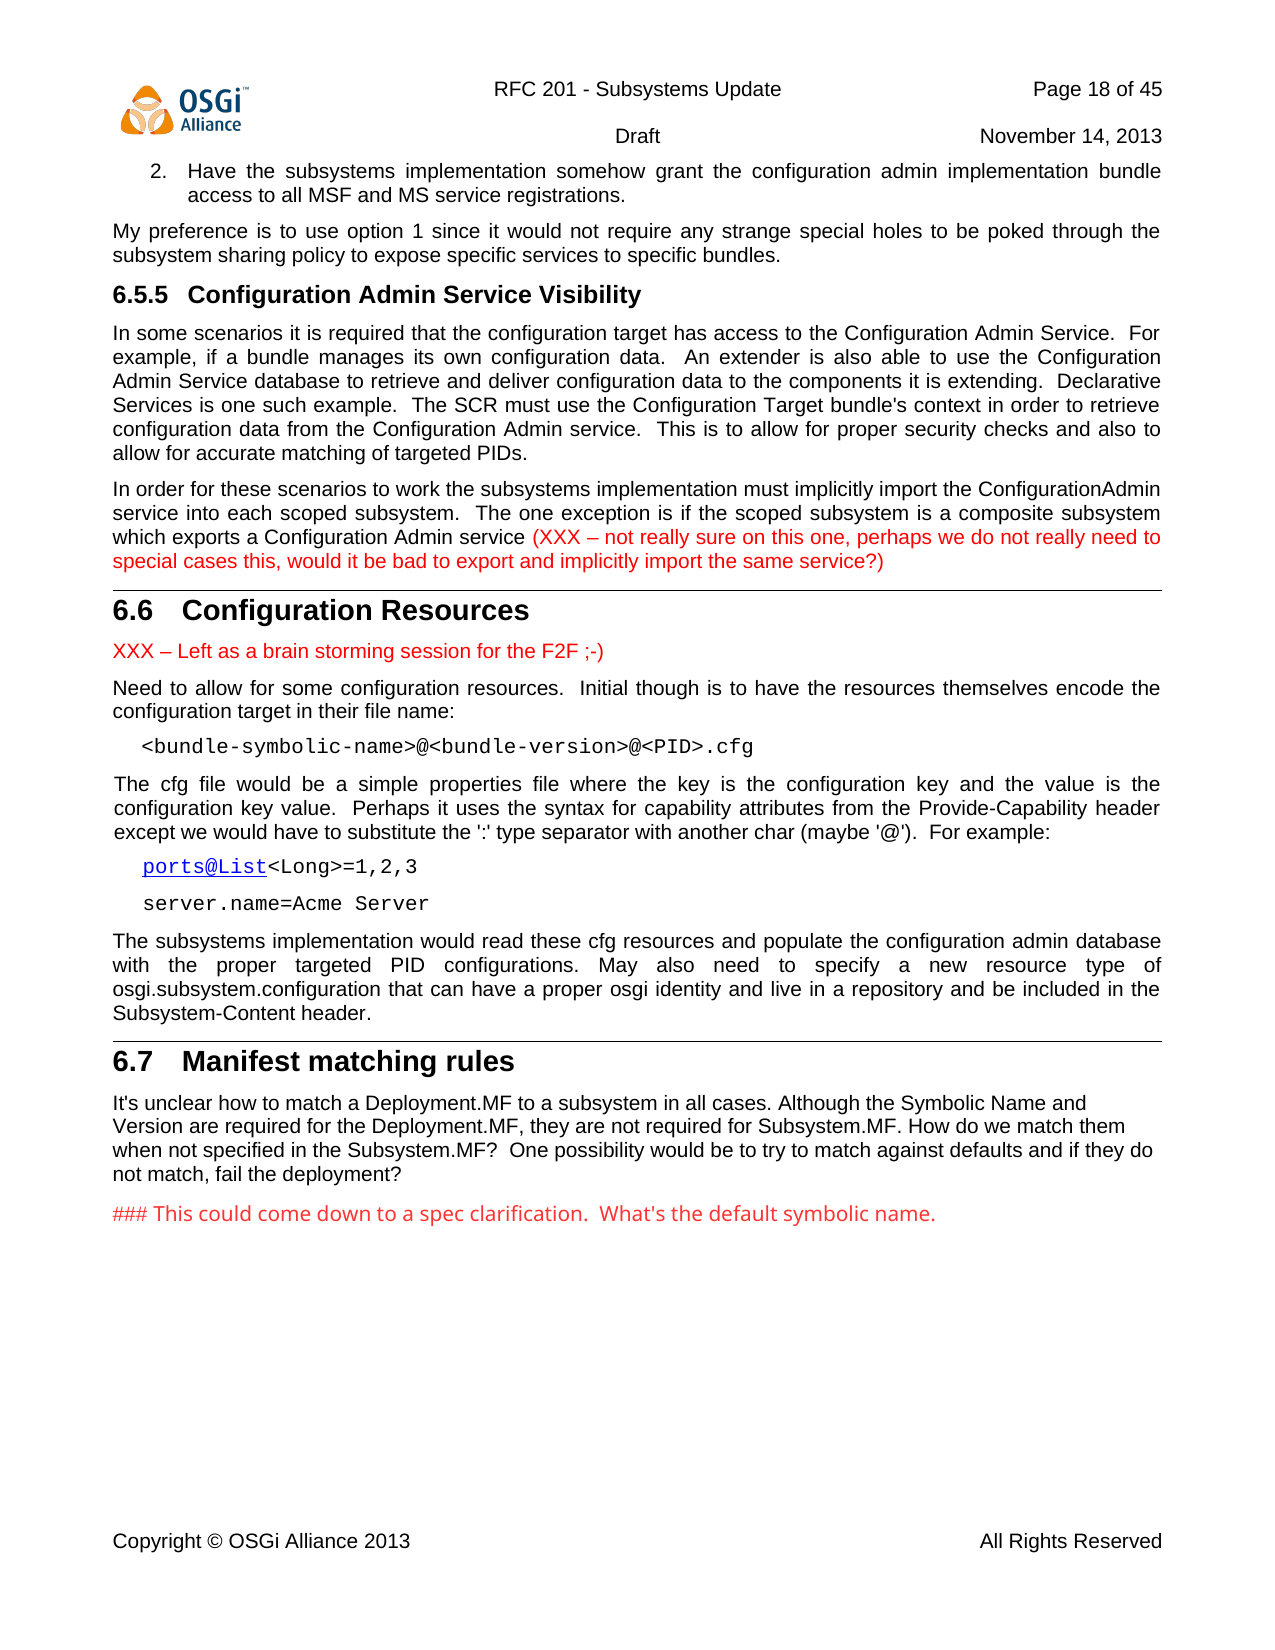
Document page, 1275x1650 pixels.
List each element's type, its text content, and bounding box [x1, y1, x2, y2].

text ### This could come down to a spec clarification. What's the default symbolic name. [112, 1199, 1162, 1227]
text The subsystems implementation would read these cfg resources and populate the configuration admin database with the proper targeted PID configurations. May also need to specify a new resource type of osgi.subsystem.configuration that can have a proper osgi identity and live in a repository and be included in the Subsystem-Content header. [112, 929, 1162, 1024]
subtitle Configuration Resources [112, 591, 1162, 626]
text My preference is to use option 1 since it would not require any strange special holes to be poked through the subsystem sharing policy to expose specific services to specific bundles. [112, 219, 1162, 267]
text Need to allow for some configuration resources. Initial though is to have the resources themselves encode the configuration target in their file name: [112, 675, 1162, 723]
text In some scenarios it is required that the configuration target has access to the Configuration Admin Service. For example, if a bundle manages its own configuration data. An extender is also able to use the Configuration Admin Service database to retrieve and deliver configuration data to the components it is extending. Declarative Services is one such example. The SCR must use the Configuration Target bundle's context in order to retrieve configuration data from the Configuration Admin service. This is to allow for proper security checks and also to allow for accurate matching of targeted PIDs. [112, 321, 1162, 465]
text The cfg file would be a simple properties file where the key is the configuration key and the value is the configuration key value. Perhaps it uses the syntax for capability attributes from the Provide-Capability header except we would have to substitute the ':' type separator with another char (maybe '@'). For example: [114, 772, 1162, 844]
list Have the subsystems implementation somehow grant the configuration admin implementation bundle access to all MSF and MS service registrations. [150, 159, 1162, 207]
text server.name=Acme Server [142, 892, 1162, 916]
text <bundle-symbolic-name>@<bundle-version>@<PID>.cfg [141, 736, 1162, 759]
text ports@List<Long>=1,2,3 [142, 856, 1162, 880]
picture [113, 78, 257, 142]
subtitle Configuration Admin Service Visibility [112, 280, 1162, 308]
text In order for these scenarios to work the subsystems implementation must implicitly import the ConfigurationAdmin service into each scoped subsystem. The one exception is if the scoped subsystem is a composite subsystem which exports a Configuration Admin service (XXX – not really sure on this one, perhaps we do not really need to special cases this, would it be bad to export and implicitly import the same service?) [112, 477, 1162, 573]
subtitle Manifest matching rules [112, 1042, 1162, 1078]
text XXX – Left as a brain storming session for the F2F ;-) [112, 639, 1162, 663]
text It's unclear how to match a Deployment.MF to a subsystem in all cases. Although the Symbolic Name and Version are required for the Deployment.MF, they are not required for Subsystem.MF. How do we match them when not specified in the Subsystem.MF? One possibility would be to try to match against defaults and if they do not match, fail the deployment? [112, 1090, 1162, 1186]
